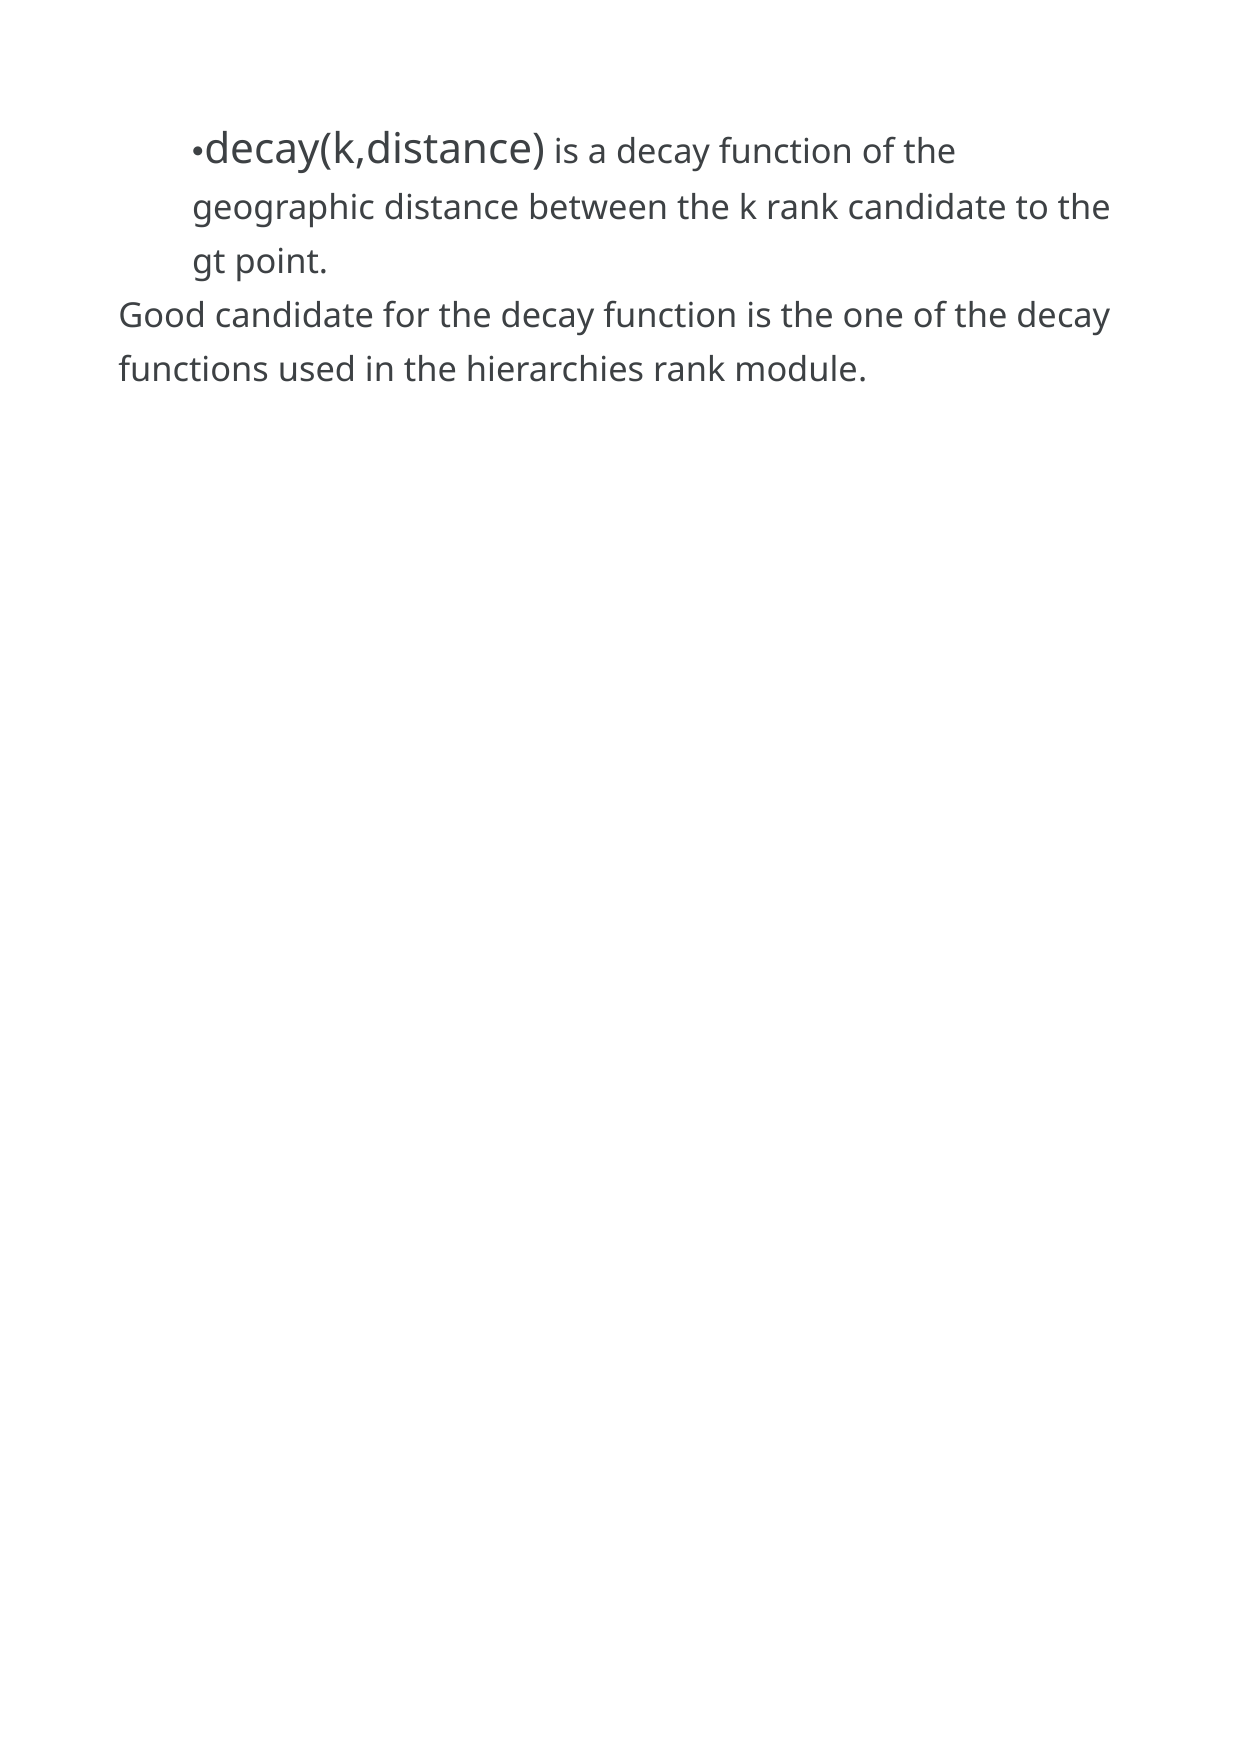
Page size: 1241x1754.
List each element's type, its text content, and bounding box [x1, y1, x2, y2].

text Good candidate for the decay function is the one of the decay functions used in the hierarchies rank module. [118, 290, 1122, 391]
list decay(k,distance) is a decay function of the geographic distance between the k rank candidate to the gt point. [118, 118, 1122, 283]
